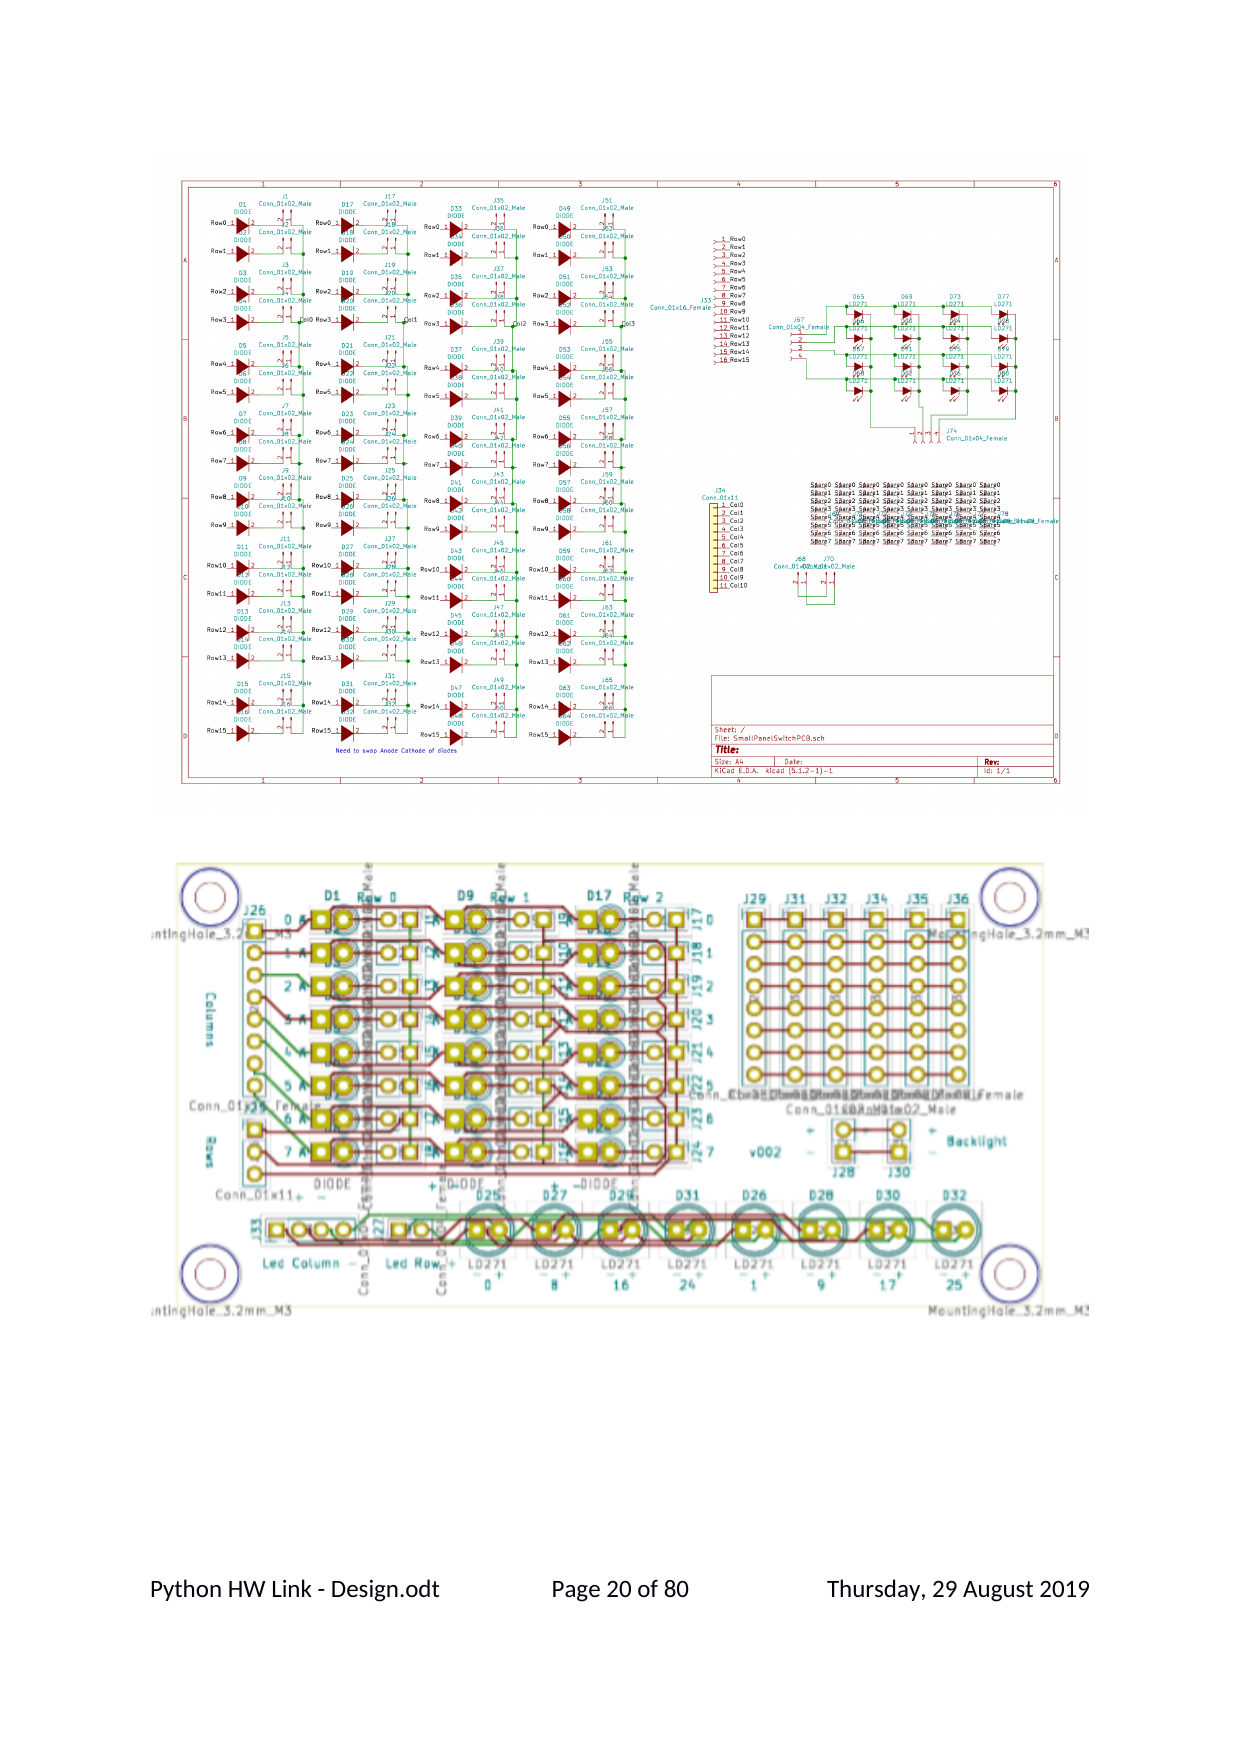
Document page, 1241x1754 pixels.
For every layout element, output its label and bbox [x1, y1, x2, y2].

picture [151, 845, 1089, 1333]
picture [150, 150, 1091, 815]
